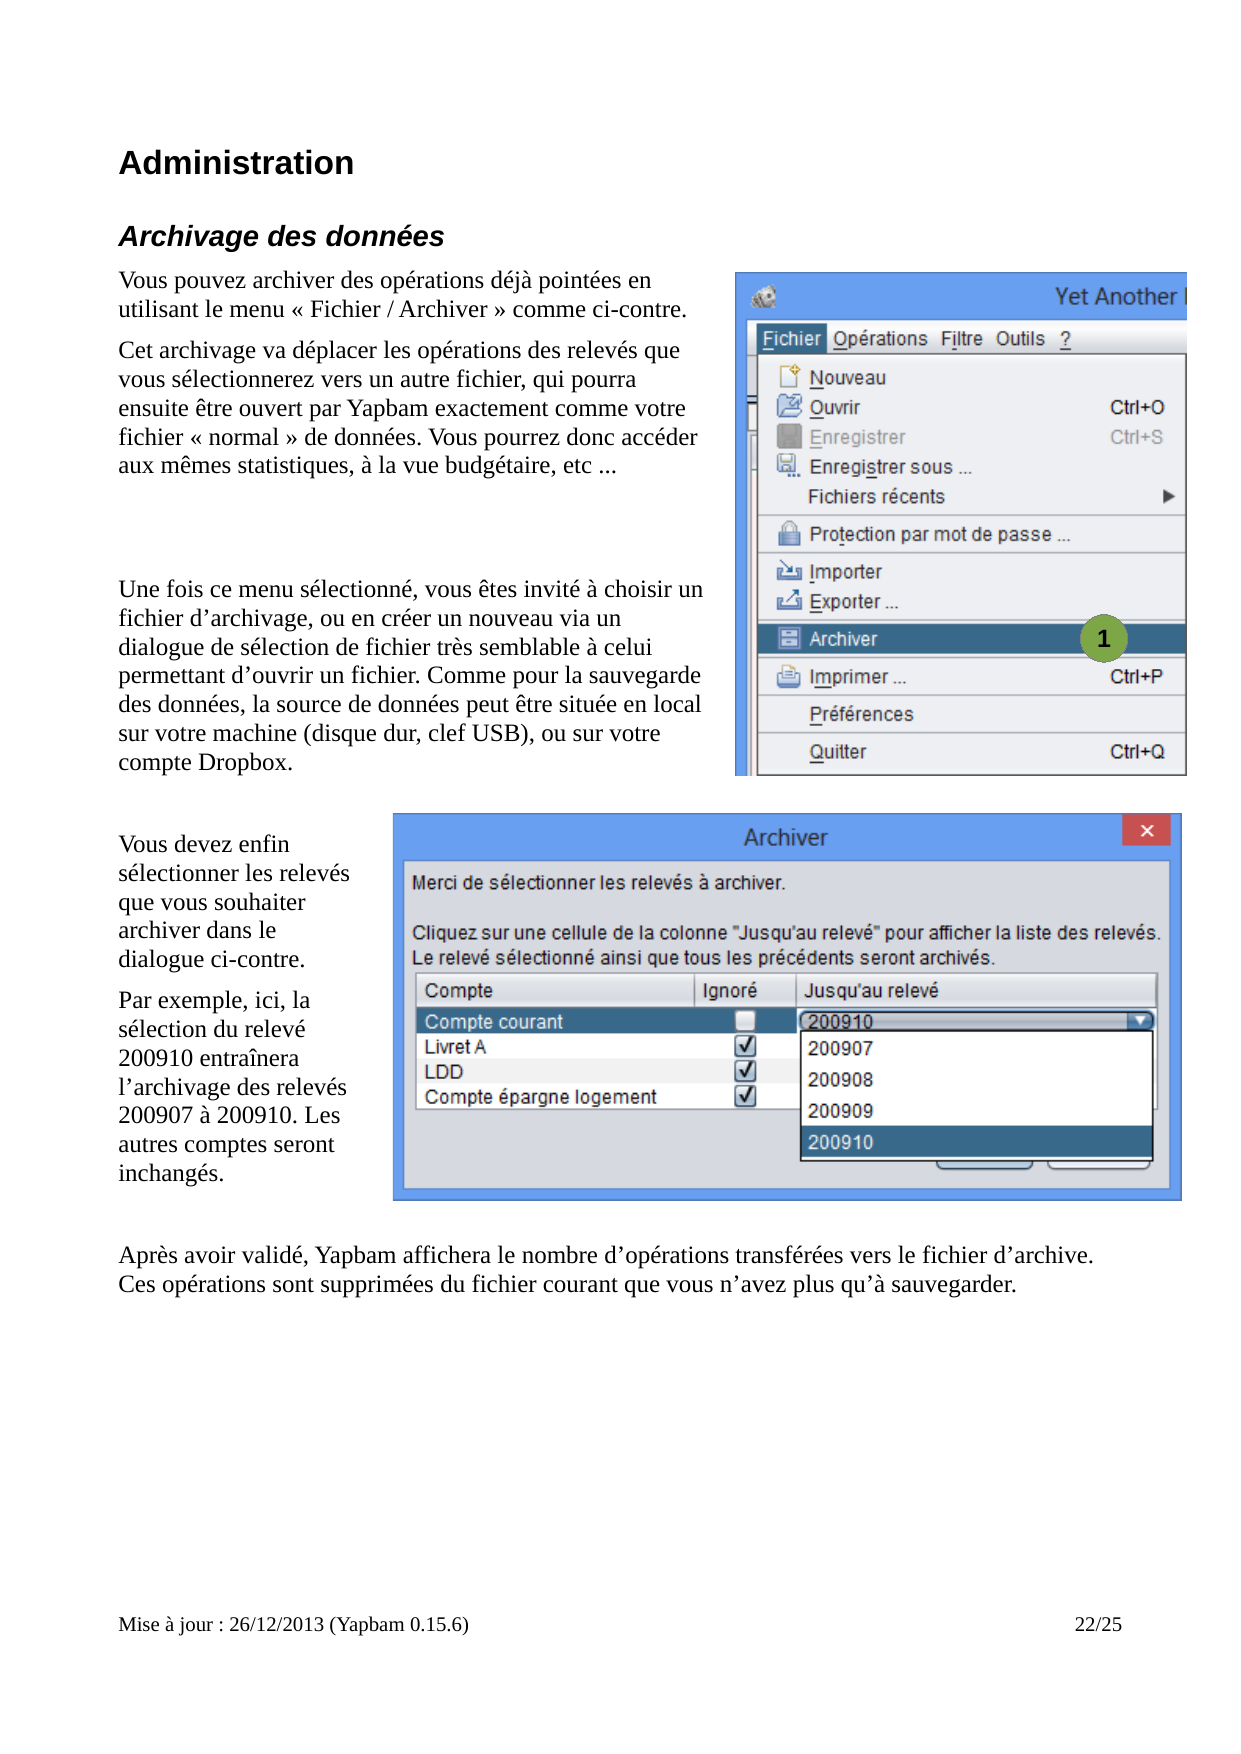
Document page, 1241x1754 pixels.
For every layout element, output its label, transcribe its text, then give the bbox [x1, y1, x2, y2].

subtitle Administration [118, 143, 1122, 182]
subtitle Archivage des données [118, 219, 1122, 253]
text Vous devez enfin sélectionner les relevés que vous souhaiter archiver dans le dialogue ci-contre. [118, 829, 392, 973]
text Vous pouvez archiver des opérations déjà pointées en utilisant le menu « Fichier / Archiver » comme ci-contre. [118, 265, 1122, 323]
text Après avoir validé, Yapbam affichera le nombre d’opérations transférées vers le fichier d’archive. Ces opérations sont supprimées du fichier courant que vous n’avez plus qu’à sauvegarder. [118, 1240, 1122, 1298]
text Par exemple, ici, la sélection du relevé 200910 entraînera l’archivage des relevés 200907 à 200910. Les autres comptes seront inchangés. [118, 985, 392, 1187]
text Une fois ce menu sélectionné, vous êtes invité à choisir un fichier d’archivage, ou en créer un nouveau via un dialogue de sélection de fichier très semblable à celui permettant d’ouvrir un fichier. Comme pour la sauvegarde des données, la source de données peut être située en local sur votre machine (disque dur, clef USB), ou sur votre compte Dropbox. [118, 574, 735, 775]
picture [735, 272, 1187, 776]
picture [392, 813, 1182, 1201]
text Cet archivage va déplacer les opérations des relevés que vous sélectionnerez vers un autre fichier, qui pourra ensuite être ouvert par Yapbam exactement comme votre fichier « normal » de données. Vous pourrez donc accéder aux mêmes statistiques, à la vue budgétaire, etc ... [118, 335, 735, 479]
